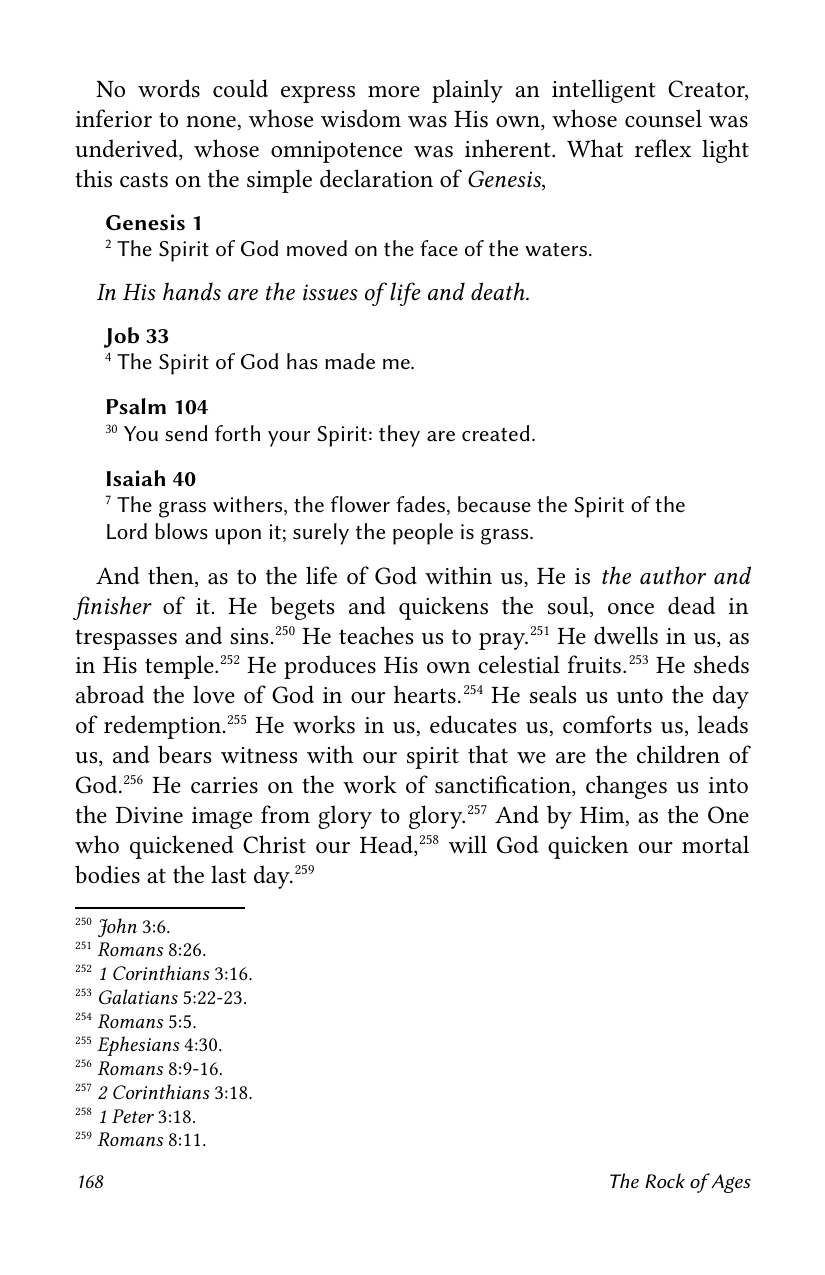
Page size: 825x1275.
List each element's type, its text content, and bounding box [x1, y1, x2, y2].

text 2 The Spirit of God moved on the face of the waters. [105, 236, 720, 262]
text 7 The grass withers, the flower fades, because the Spirit of the Lord blows upon it; surely the people is grass. [105, 492, 720, 546]
text Psalm 104 [105, 394, 750, 421]
text Genesis 1 [105, 209, 750, 236]
text Galatians 5:22-23. [75, 986, 750, 1009]
text Job 33 [105, 323, 750, 349]
text Romans 5:5. [75, 1009, 750, 1033]
text In His hands are the issues of life and death. [75, 278, 750, 307]
text John 3:6. [75, 914, 750, 938]
text Ephesians 4:30. [75, 1033, 750, 1057]
text 4 The Spirit of God has made me. [105, 349, 720, 375]
text Romans 8:11. [75, 1128, 750, 1152]
text Isaiah 40 [105, 466, 750, 492]
text And then, as to the life of God within us, He is the author and finisher of it. He begets and quickens the soul, once dead in trespasses and sins. He teaches us to pray. He dwells in us, as in His temple. He produces His own celestial fruits. He sheds abroad the love of God in our hearts. He seals us unto the day of redemption. He works in us, educates us, comforts us, leads us, and bears witness with our spirit that we are the children of God. He carries on the work of sanctification, changes us into the Divine image from glory to glory. And by Him, as the One who quickened Christ our Head, will God quicken our mortal bodies at the last day. [75, 562, 750, 889]
text Romans 8:9-16. [75, 1057, 750, 1081]
text 30 You send forth your Spirit: they are created. [105, 421, 720, 447]
text 1 Corinthians 3:16. [75, 962, 750, 986]
text 1 Peter 3:18. [75, 1104, 750, 1128]
text 2 Corinthians 3:18. [75, 1081, 750, 1104]
text No words could express more plainly an intelligent Creator, inferior to none, whose wisdom was His own, whose counsel was underived, whose omnipotence was inherent. What reflex light this casts on the simple declaration of Genesis, [75, 75, 750, 193]
text Romans 8:26. [75, 938, 750, 962]
